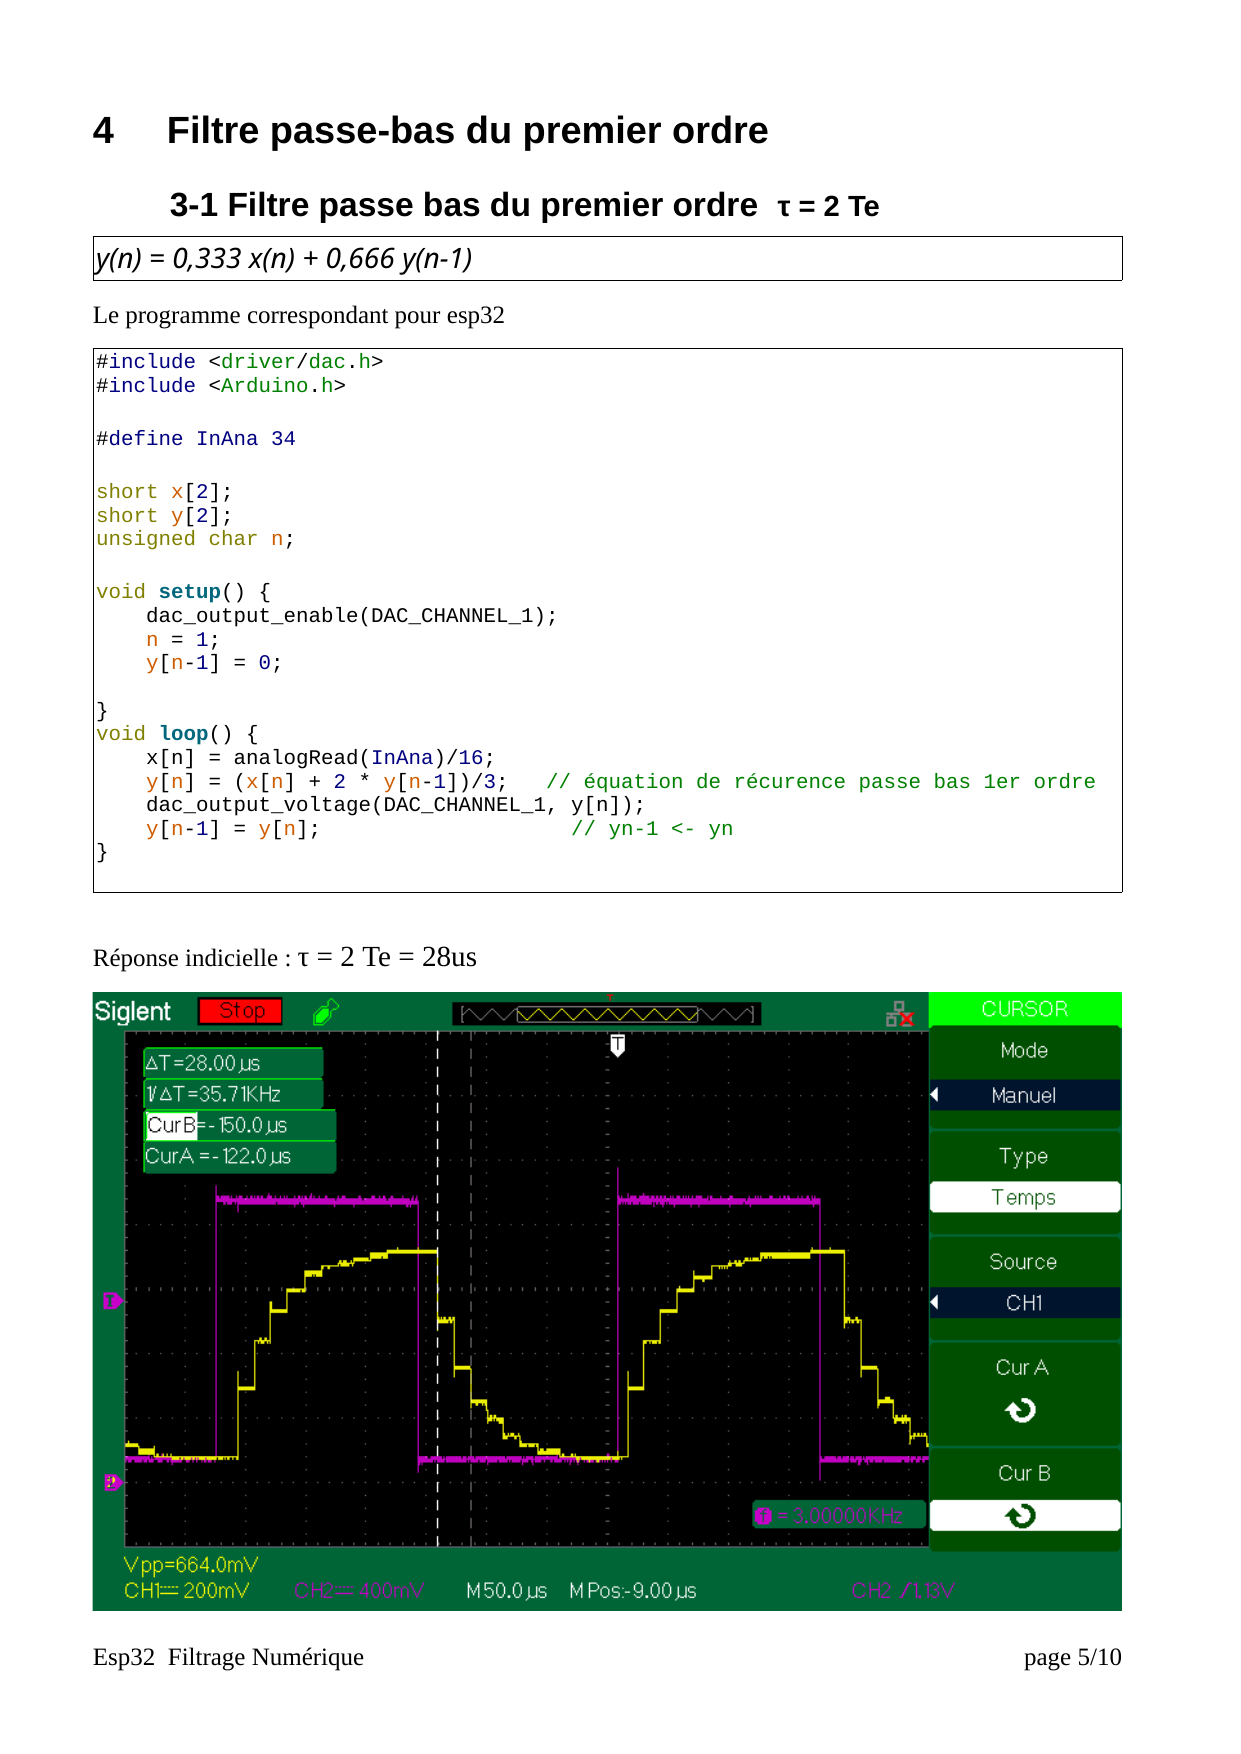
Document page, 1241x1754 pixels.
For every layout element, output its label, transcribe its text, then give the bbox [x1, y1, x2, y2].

subtitle 3-1 Filtre passe bas du premier ordre τ = 2 Te [169, 185, 1122, 223]
text #include <driver/dac.h> [94, 349, 1122, 372]
text void loop() { [94, 720, 1122, 744]
text n = 1; [94, 626, 1122, 649]
text y[n-1] = y[n]; // yn-1 <- yn [94, 815, 1122, 838]
text short y[2]; [94, 502, 1122, 525]
text x[n] = analogRead(InAna)/16; [94, 744, 1122, 768]
text #include <Arduino.h> [94, 372, 1122, 398]
text } [94, 838, 1122, 865]
text dac_output_voltage(DAC_CHANNEL_1, y[n]); [94, 791, 1122, 815]
text #define InAna 34 [94, 425, 1122, 452]
text Réponse indicielle : τ = 2 Te = 28us [93, 939, 1122, 973]
text Le programme correspondant pour esp32 [93, 301, 1122, 329]
text short x[2]; [94, 478, 1122, 502]
text y[n] = (x[n] + 2 * y[n-1])/3; // équation de récurence passe bas 1er ordre [94, 768, 1122, 791]
text unsigned char n; [94, 525, 1122, 552]
picture [92, 992, 1122, 1611]
text y[n-1] = 0; [94, 649, 1122, 676]
text y(n) = 0,333 x(n) + 0,666 y(n-1) [94, 237, 1122, 280]
text } [94, 697, 1122, 720]
text void setup() { [94, 578, 1122, 602]
text dac_output_enable(DAC_CHANNEL_1); [94, 602, 1122, 626]
subtitle Filtre passe-bas du premier ordre [93, 108, 1122, 151]
